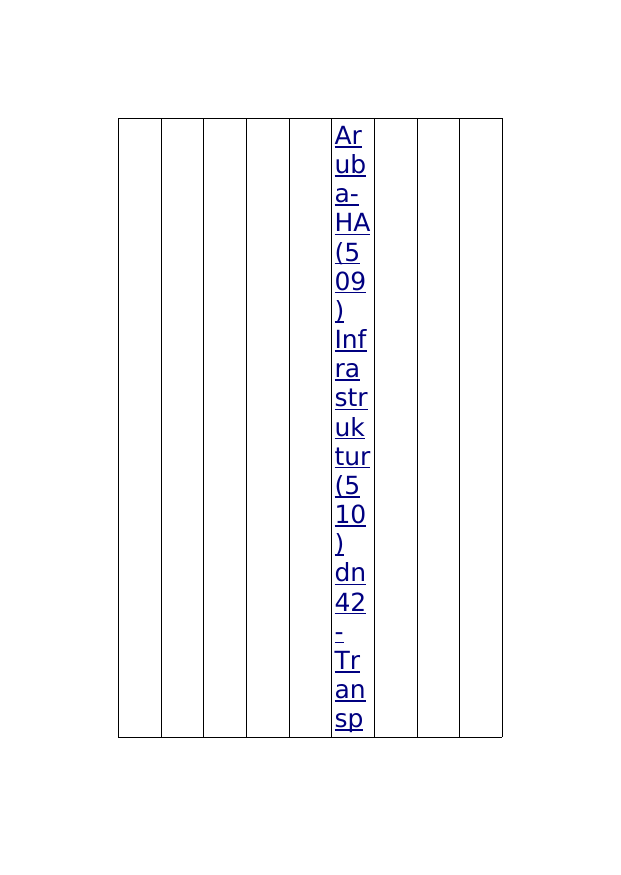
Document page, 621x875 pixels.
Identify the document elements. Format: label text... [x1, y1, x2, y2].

table_cell [119, 119, 161, 737]
table_cell Aruba-HA (509) Infrastruktur (510) dn42-Transp [332, 119, 374, 737]
table_cell [460, 119, 502, 737]
table_cell [162, 119, 203, 737]
table_cell [290, 119, 331, 737]
table_cell [375, 119, 417, 737]
table_cell [204, 119, 246, 737]
table_cell [247, 119, 289, 737]
table_cell [418, 119, 459, 737]
